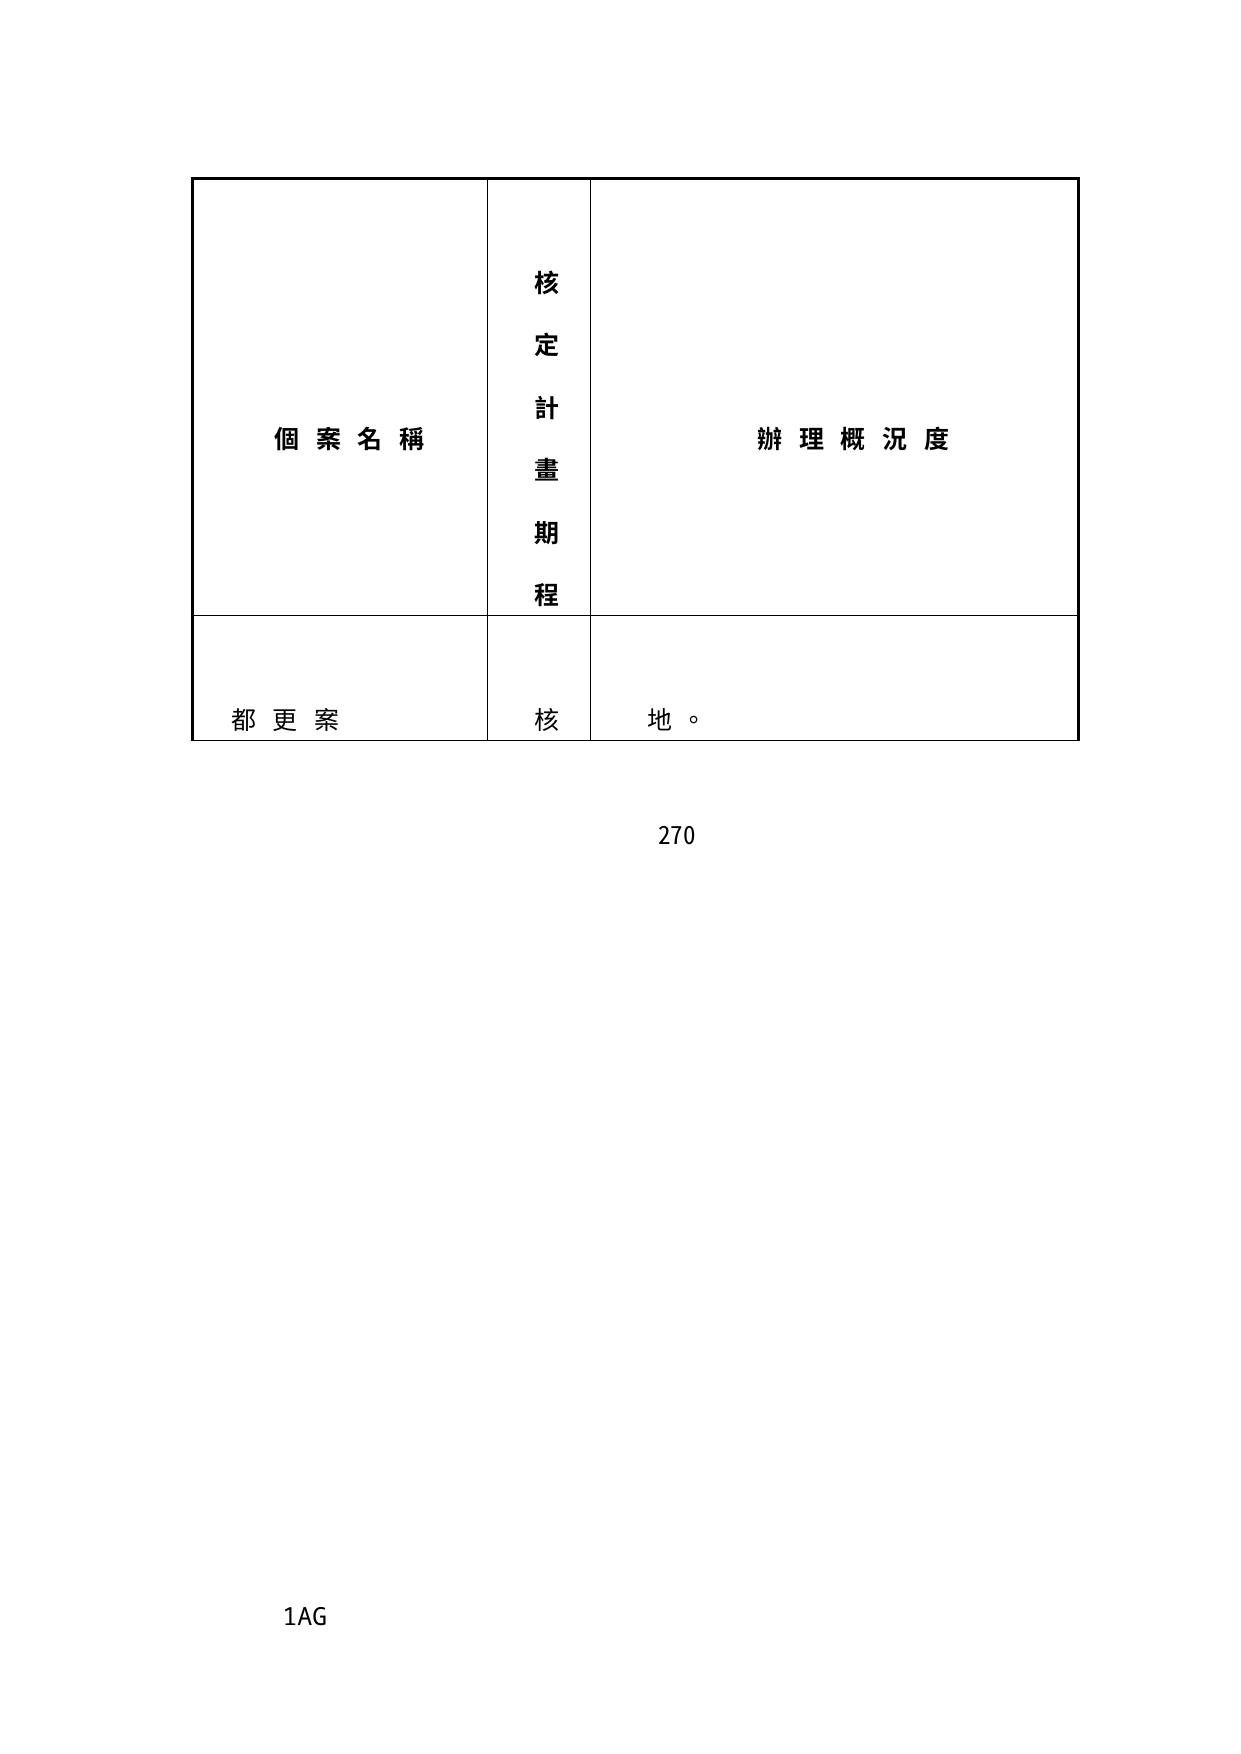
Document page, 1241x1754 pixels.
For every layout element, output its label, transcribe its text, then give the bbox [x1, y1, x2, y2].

table_cell 都更案 [194, 616, 487, 740]
table_cell 核 [488, 616, 590, 740]
table_header 個案名稱 [194, 180, 487, 615]
table_header 辦理概況度 [591, 180, 1077, 615]
table_header 核定計畫期程 [488, 180, 590, 615]
table_cell 地。 [591, 616, 1077, 740]
